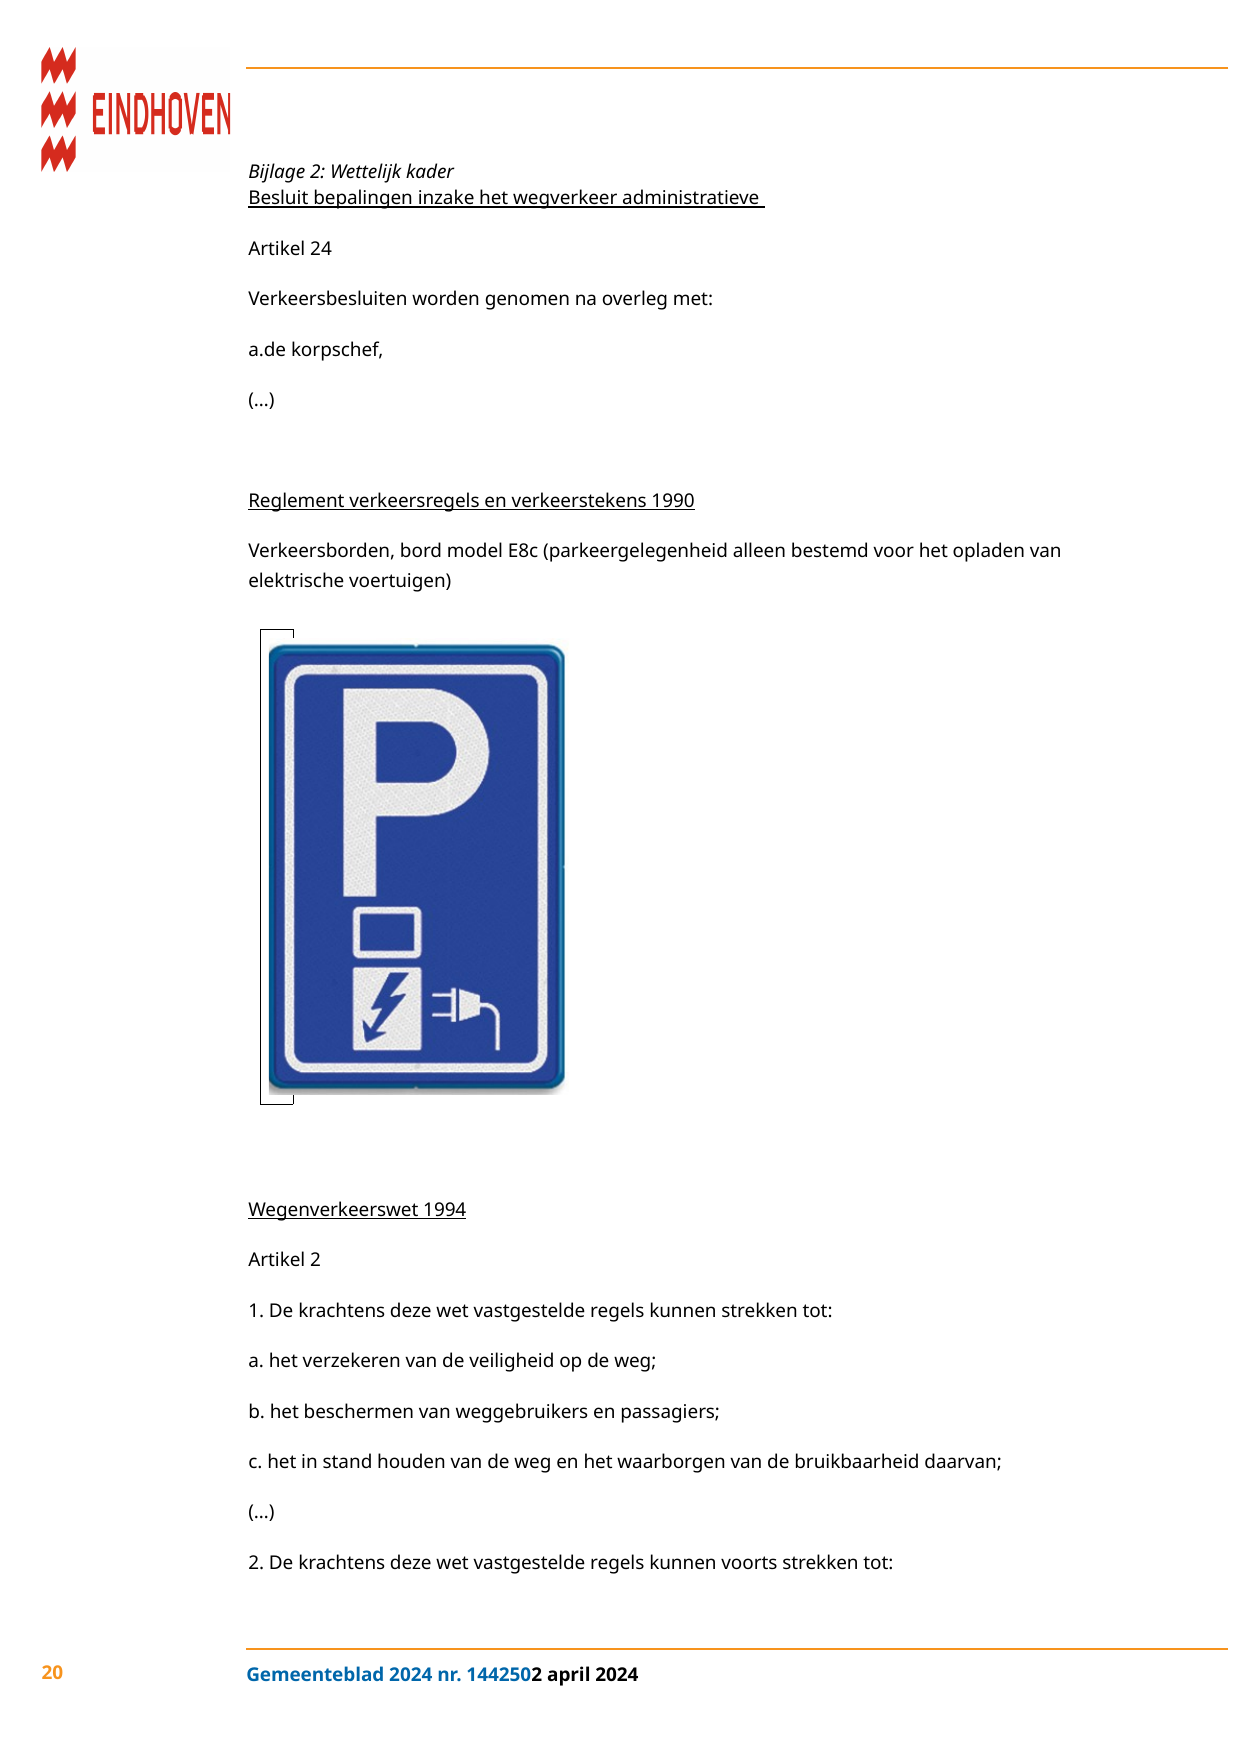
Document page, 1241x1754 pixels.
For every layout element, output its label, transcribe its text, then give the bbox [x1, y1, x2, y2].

picture [268, 638, 928, 1095]
text Artikel 24 [248, 235, 1152, 261]
text a. het verzekeren van de veiligheid op de weg; [248, 1347, 1152, 1373]
text (…) [248, 1499, 1152, 1524]
text Reglement verkeersregels en verkeerstekens 1990 [248, 487, 1152, 513]
text Artikel 2 [248, 1247, 1152, 1272]
text (…) [248, 386, 1152, 412]
text Wegenverkeerswet 1994 [248, 1196, 1152, 1222]
text b. het beschermen van weggebruikers en passagiers; [248, 1398, 1152, 1424]
picture [41, 47, 231, 172]
text a.de korpschef, [248, 336, 1152, 361]
text Besluit bepalingen inzake het wegverkeer administratieve [248, 184, 1152, 210]
text Bijlage 2: Wettelijk kader [248, 159, 1152, 184]
text Verkeersborden, bord model E8c (parkeergelegenheid alleen bestemd voor het opladen van elektrische voertuigen) [248, 537, 1152, 593]
text 1. De krachtens deze wet vastgestelde regels kunnen strekken tot: [248, 1297, 1152, 1323]
text 2. De krachtens deze wet vastgestelde regels kunnen voorts strekken tot: [248, 1549, 1152, 1575]
text Verkeersbesluiten worden genomen na overleg met: [248, 285, 1152, 311]
text c. het in stand houden van de weg en het waarborgen van de bruikbaarheid daarvan; [248, 1448, 1152, 1474]
